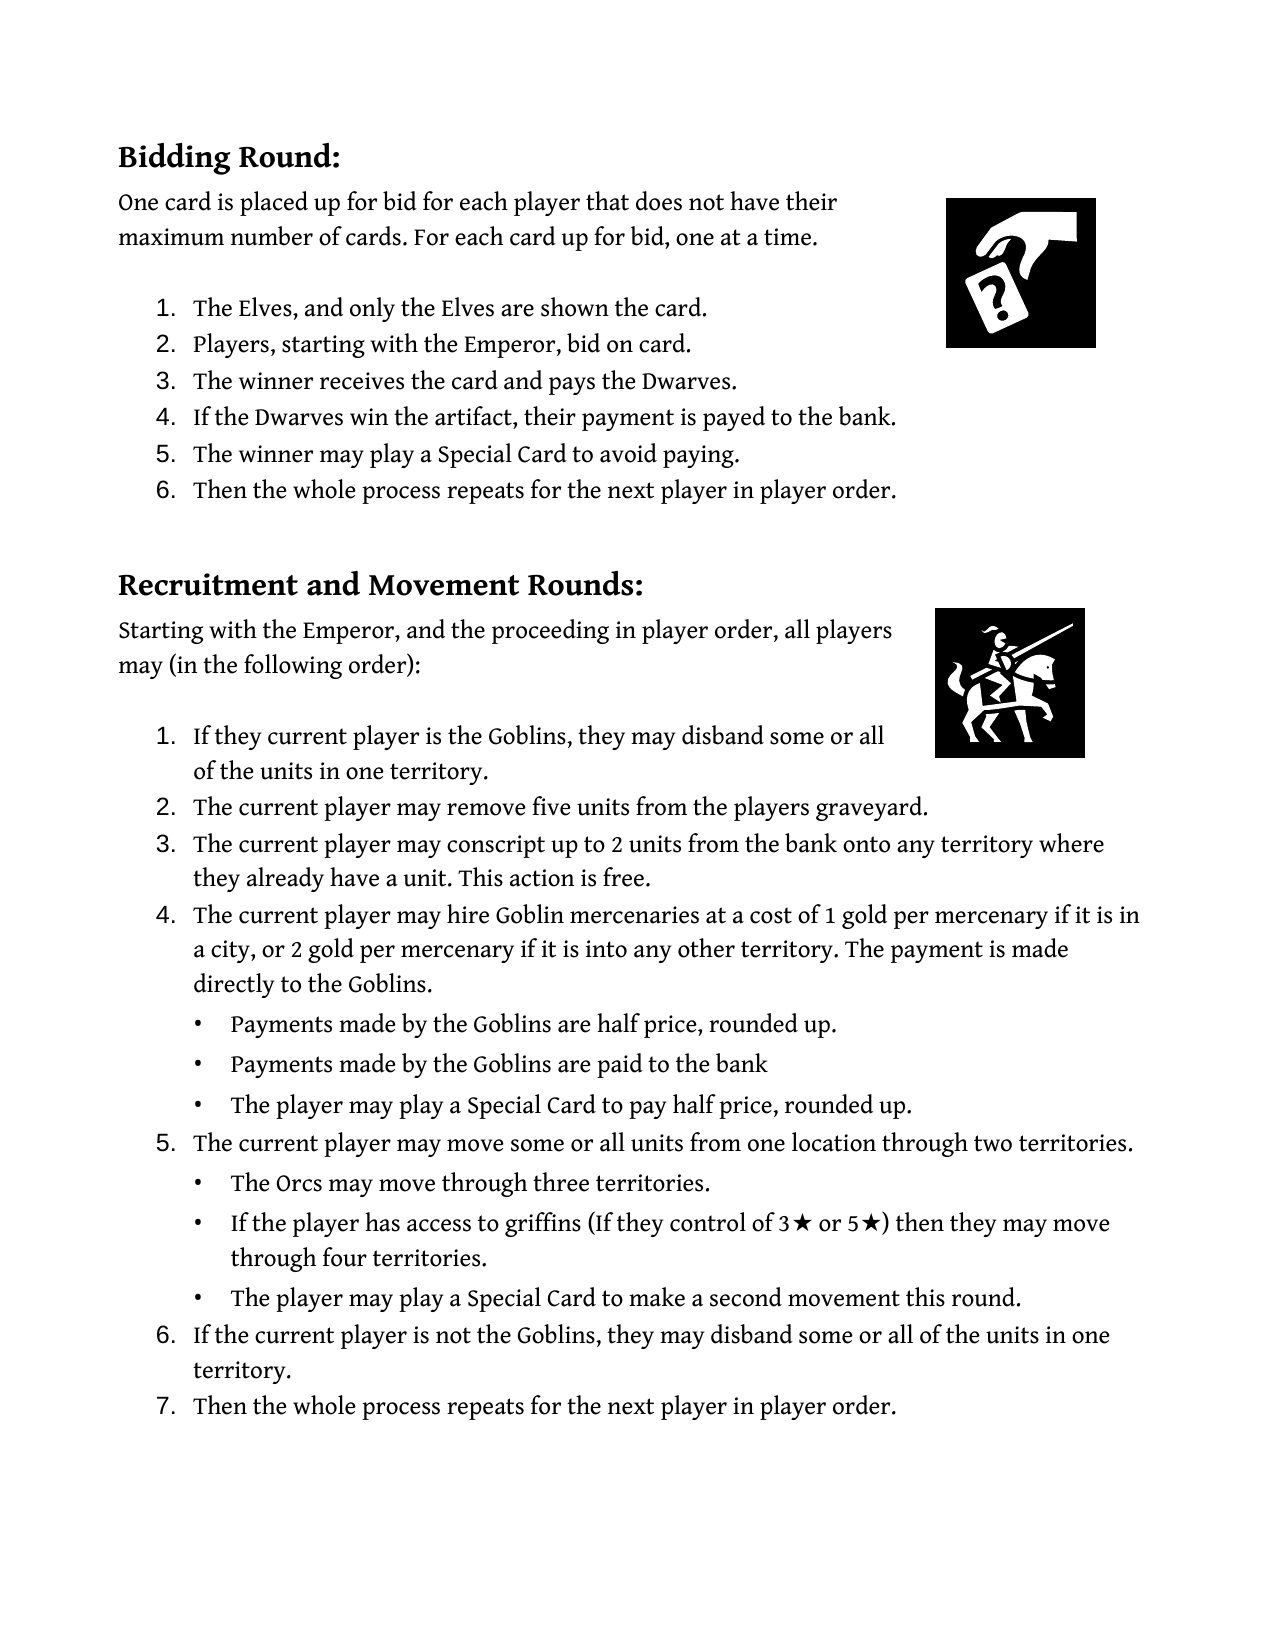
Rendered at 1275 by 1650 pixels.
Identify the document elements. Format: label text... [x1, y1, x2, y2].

subtitle Recruitment and Movement Rounds: [118, 567, 1157, 604]
list Payments made by the Goblins are paid to the bank [193, 1046, 1157, 1080]
list The player may play a Special Card to pay half price, rounded up. [193, 1087, 1157, 1121]
list Players, starting with the Emperor, bid on card. [156, 329, 1157, 360]
list If they current player is the Goblins, they may disband some or all of the units in one territory. [156, 721, 1157, 786]
list If the Dwarves win the artifact, their payment is payed to the bank. [156, 402, 1157, 433]
list The current player may conscript up to 2 units from the bank onto any territory where they already have a unit. This action is free. [156, 829, 1157, 894]
list [1096, 293, 1157, 323]
list The Elves, and only the Elves are shown the card. [156, 293, 946, 323]
list The Orcs may move through three territories. [193, 1164, 1157, 1198]
list If the player has access to griffins (If they control of 3★ or 5★) then they may move through four territories. [193, 1205, 1157, 1274]
list The winner may play a Special Card to avoid paying. [156, 439, 1157, 469]
text One card is placed up for bid for each player that does not have their maximum number of cards. For each card up for bid, one at a time. [118, 188, 1157, 252]
list Then the whole process repeats for the next player in player order. [156, 475, 1157, 506]
text Starting with the Emperor, and the proceeding in player order, all players may (in the following order): [118, 617, 935, 681]
list The current player may move some or all units from one location through two territories. [156, 1128, 1157, 1158]
list Payments made by the Goblins are half price, rounded up. [193, 1005, 1157, 1039]
list The current player may hire Goblin mercenaries at a cost of 1 gold per mercenary if it is in a city, or 2 gold per mercenary if it is into any other territory. The payment is made directly to the Goblins. [156, 899, 1157, 999]
text [1085, 617, 1157, 681]
list The player may play a Special Card to make a second movement this round. [193, 1279, 1157, 1314]
list If the current player is not the Goblins, they may disband some or all of the units in one territory. [156, 1320, 1157, 1386]
list The winner receives the card and pays the Dwarves. [156, 366, 1157, 396]
list Then the whole process repeats for the next player in player order. [156, 1391, 1157, 1422]
subtitle Bidding Round: [118, 139, 1157, 176]
list The current player may remove five units from the players graveyard. [156, 792, 1157, 823]
